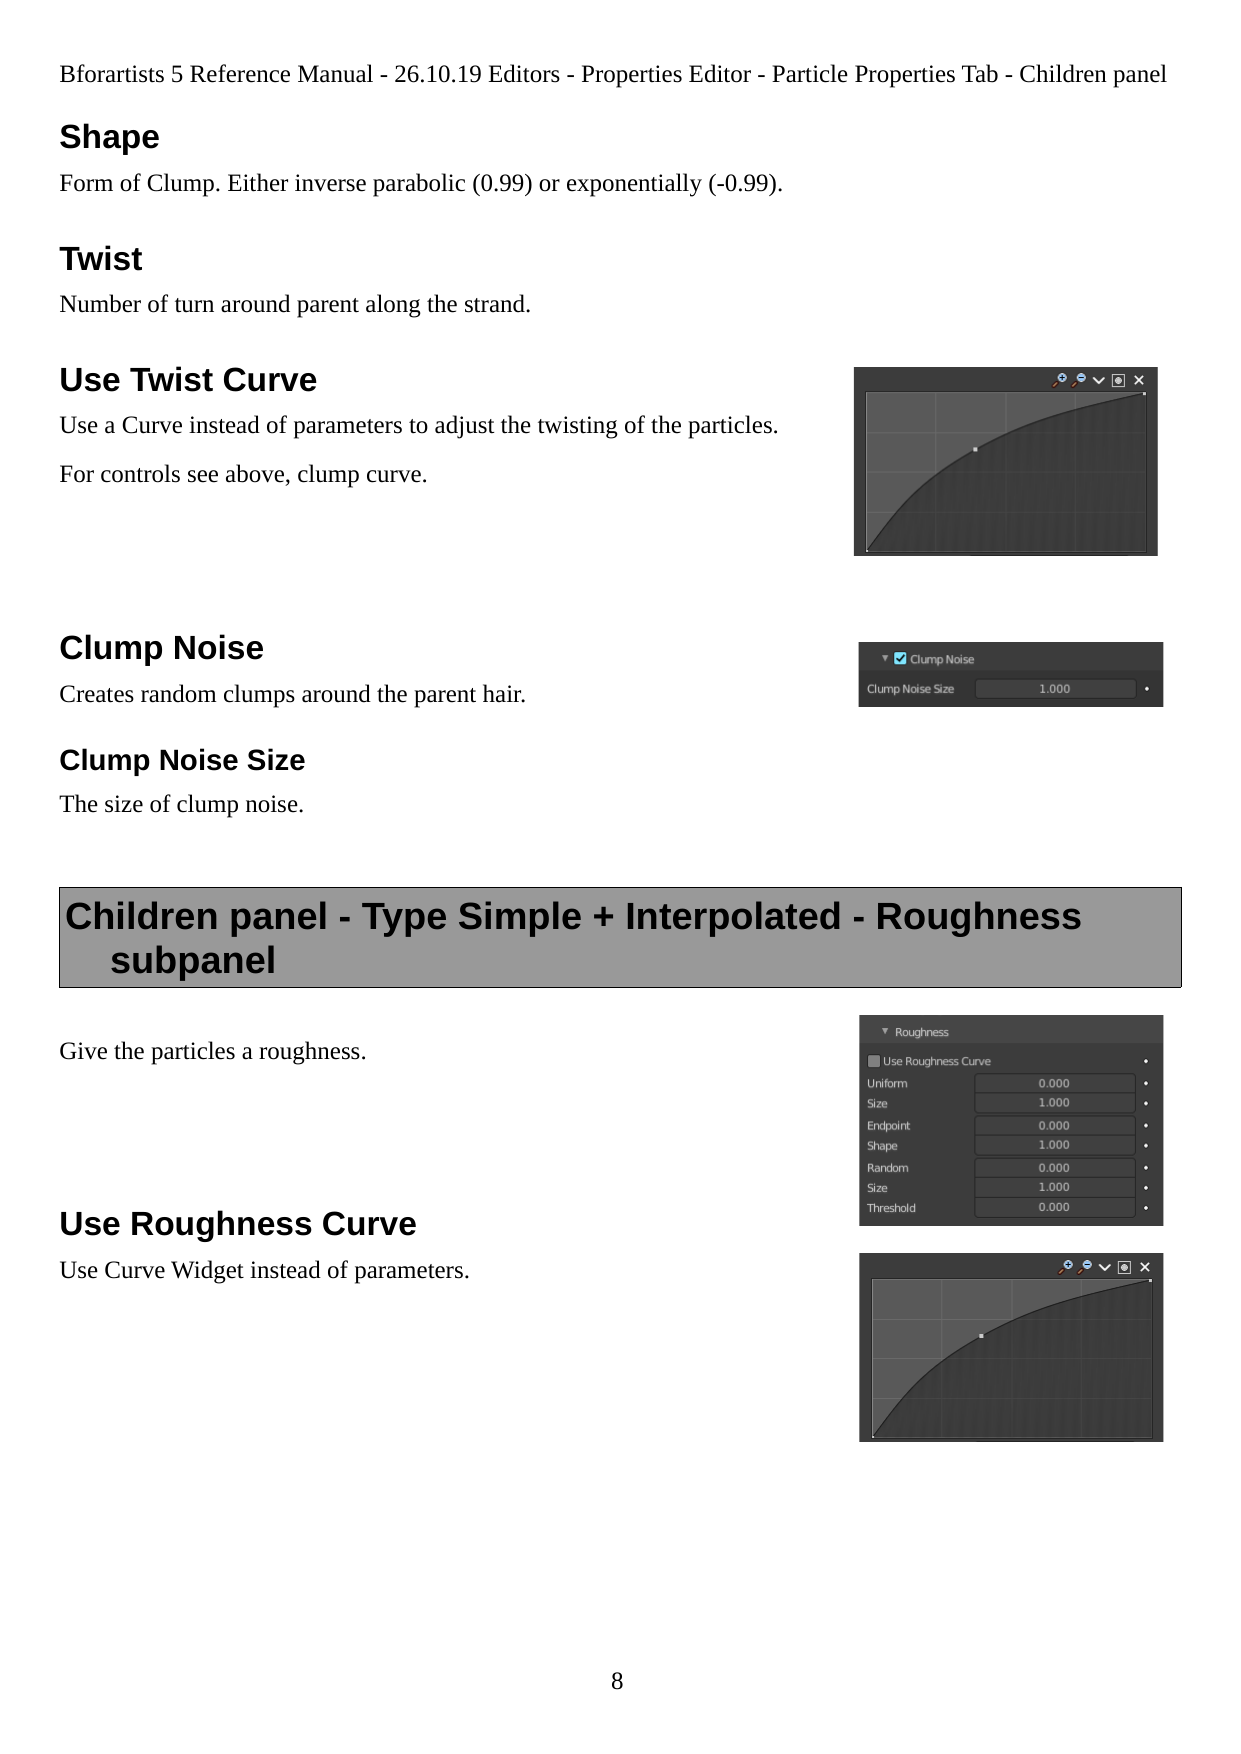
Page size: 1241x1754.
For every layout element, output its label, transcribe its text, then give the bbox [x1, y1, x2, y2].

subtitle Twist [59, 238, 1181, 277]
text Form of Clump. Either inverse parabolic (0.99) or exponentially (-0.99). [59, 168, 1181, 197]
picture [858, 642, 1164, 707]
subtitle Shape [59, 117, 1181, 156]
subtitle Use Twist Curve [59, 359, 1181, 398]
text The size of clump noise. [59, 789, 1181, 817]
picture [853, 367, 1158, 556]
text Use Curve Widget instead of parameters. [59, 1255, 859, 1284]
text Use a Curve instead of parameters to adjust the twisting of the particles. [59, 411, 853, 439]
picture [859, 1253, 1164, 1442]
text Creates random clumps around the parent hair. [59, 679, 858, 707]
text Give the particles a roughness. [59, 1036, 859, 1065]
picture [859, 1015, 1164, 1226]
subtitle Clump Noise [59, 628, 1181, 666]
table_header Children panel - Type Simple + Interpolated - Roughness subpanel [60, 888, 1181, 987]
subtitle Use Roughness Curve [59, 1204, 1181, 1243]
text For controls see above, clump curve. [59, 459, 853, 488]
text Number of turn around parent along the strand. [59, 289, 1181, 318]
subtitle Clump Noise Size [59, 742, 1181, 776]
